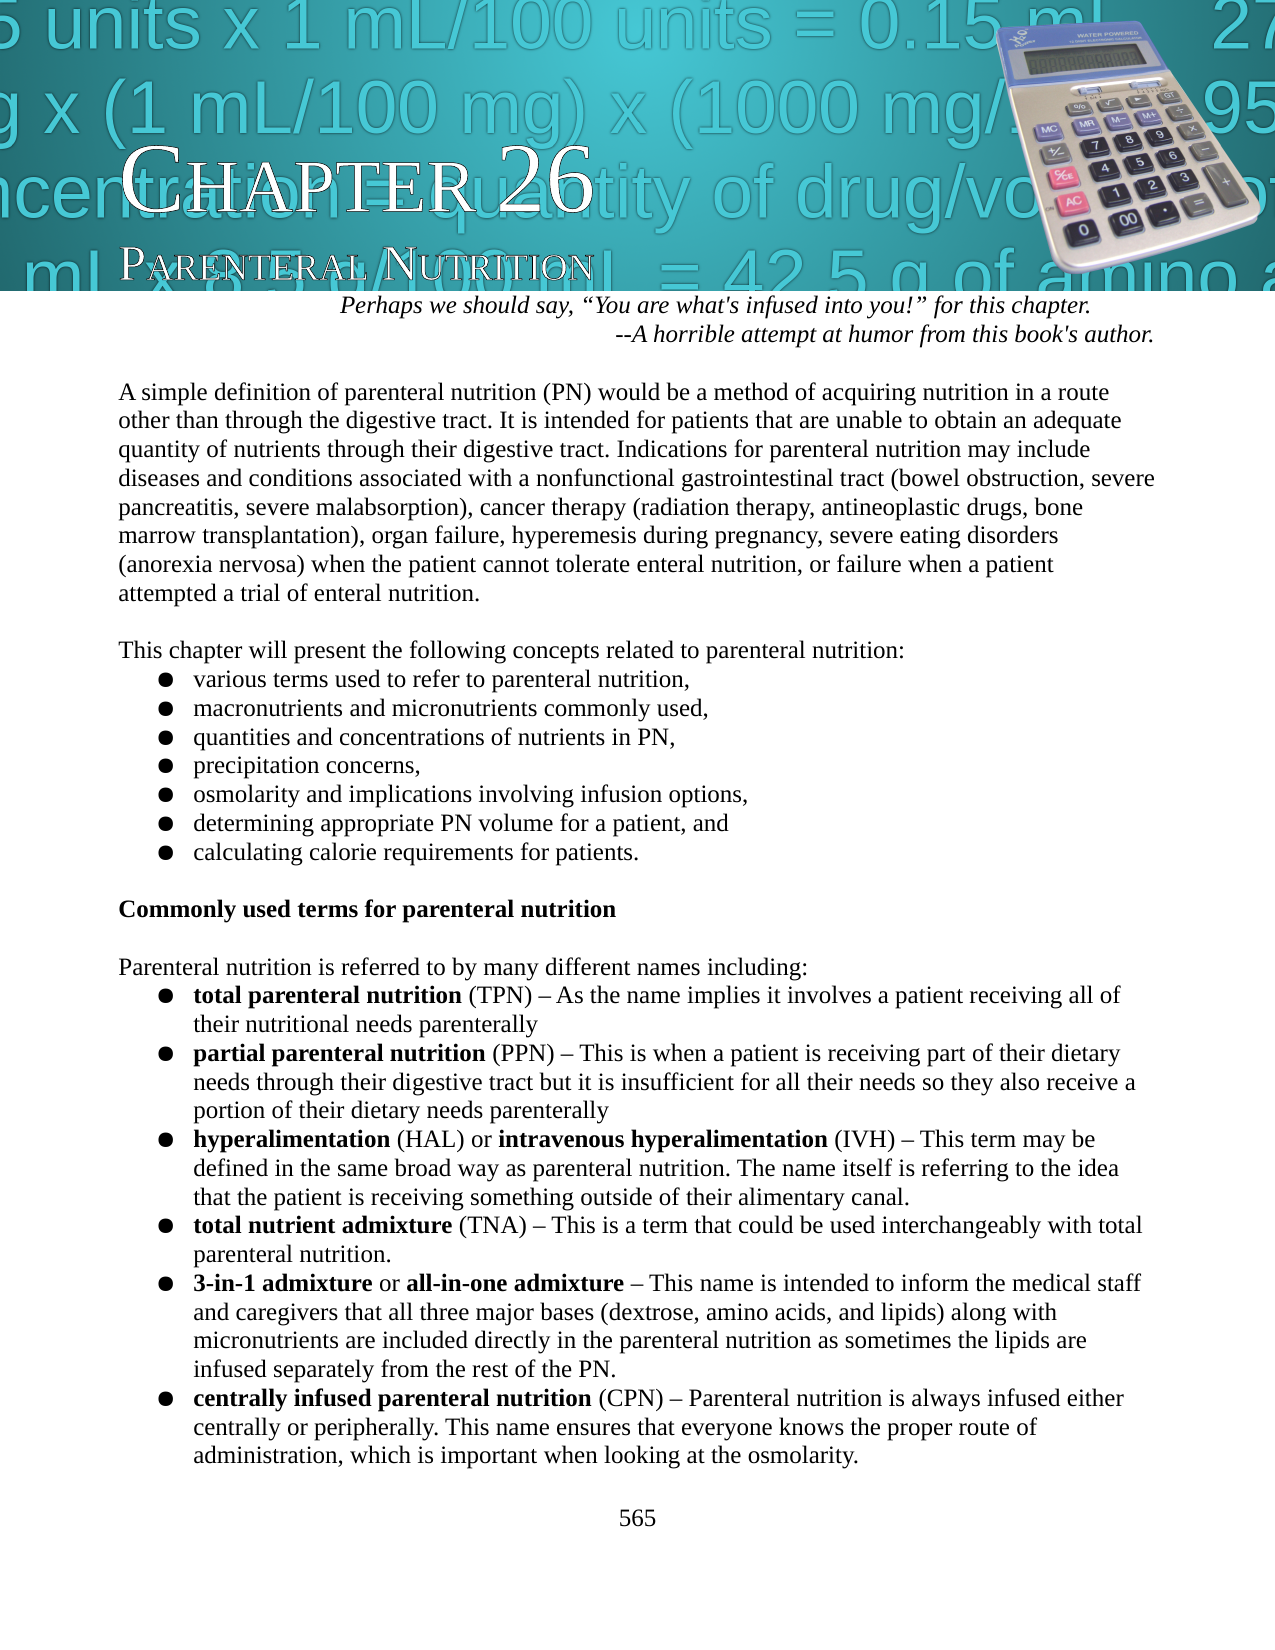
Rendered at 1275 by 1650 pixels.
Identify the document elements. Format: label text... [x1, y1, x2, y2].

text Parenteral nutrition is referred to by many different names including: [118, 952, 1157, 981]
list centrally infused parenteral nutrition (CPN) – Parenteral nutrition is always infused either centrally or peripherally. This name ensures that everyone knows the proper route of administration, which is important when looking at the osmolarity. [156, 1383, 1157, 1469]
list total parenteral nutrition (TPN) – As the name implies it involves a patient receiving all of their nutritional needs parenterally [156, 981, 1157, 1038]
text Commonly used terms for parenteral nutrition [118, 894, 1157, 923]
list determining appropriate PN volume for a patient, and [156, 808, 1157, 837]
list quantities and concentrations of nutrients in PN, [156, 722, 1157, 751]
list partial parenteral nutrition (PPN) – This is when a patient is receiving part of their dietary needs through their digestive tract but it is insufficient for all their needs so they also receive a portion of their dietary needs parenterally [156, 1038, 1157, 1124]
text This chapter will present the following concepts related to parenteral nutrition: [118, 636, 1157, 664]
text Perhaps we should say, “You are what's infused into you!” for this chapter. [340, 291, 1157, 319]
list macronutrients and micronutrients commonly used, [156, 693, 1157, 722]
list precipitation concerns, [156, 751, 1157, 779]
list hyperalimentation (HAL) or intravenous hyperalimentation (IVH) – This term may be defined in the same broad way as parenteral nutrition. The name itself is referring to the idea that the patient is receiving something outside of their alimentary canal. [156, 1124, 1157, 1211]
list osmolarity and implications involving infusion options, [156, 779, 1157, 808]
picture [0, 0, 1275, 291]
list total nutrient admixture (TNA) – This is a term that could be used interchangeably with total parenteral nutrition. [156, 1211, 1157, 1268]
list various terms used to refer to parenteral nutrition, [156, 664, 1157, 693]
list 3-in-1 admixture or all-in-one admixture – This name is intended to inform the medical staff and caregivers that all three major bases (dextrose, amino acids, and lipids) along with micronutrients are included directly in the parenteral nutrition as sometimes the lipids are infused separately from the rest of the PN. [156, 1268, 1157, 1383]
text A simple definition of parenteral nutrition (PN) would be a method of acquiring nutrition in a route other than through the digestive tract. It is intended for patients that are unable to obtain an adequate quantity of nutrients through their digestive tract. Indications for parenteral nutrition may include diseases and conditions associated with a nonfunctional gastrointestinal tract (bowel obstruction, severe pancreatitis, severe malabsorption), cancer therapy (radiation therapy, antineoplastic drugs, bone marrow transplantation), organ failure, hyperemesis during pregnancy, severe eating disorders (anorexia nervosa) when the patient cannot tolerate enteral nutrition, or failure when a patient attempted a trial of enteral nutrition. [118, 377, 1157, 607]
text --A horrible attempt at humor from this book's author. [118, 319, 1157, 348]
list calculating calorie requirements for patients. [156, 837, 1157, 866]
